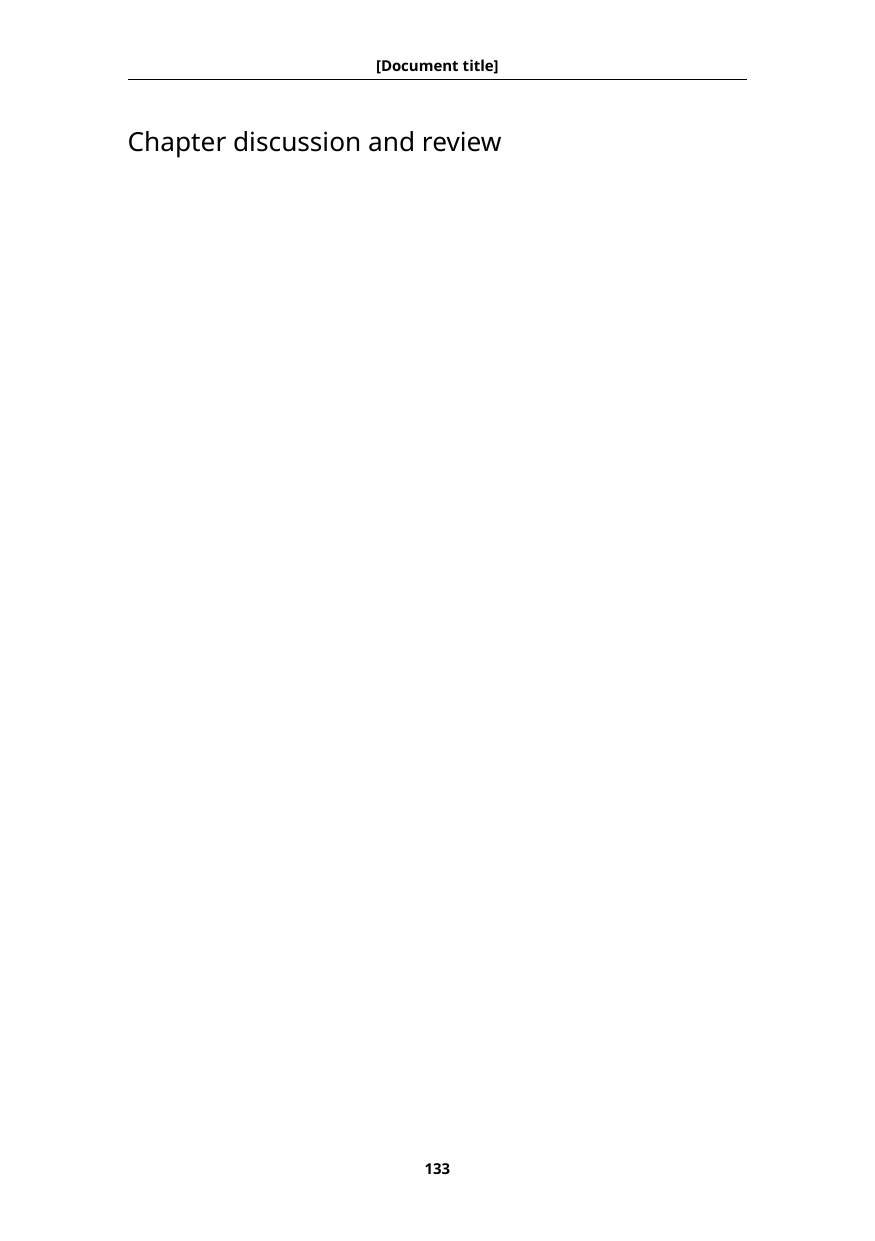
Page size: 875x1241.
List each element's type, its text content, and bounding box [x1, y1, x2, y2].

subtitle Chapter discussion and review [127, 123, 747, 159]
